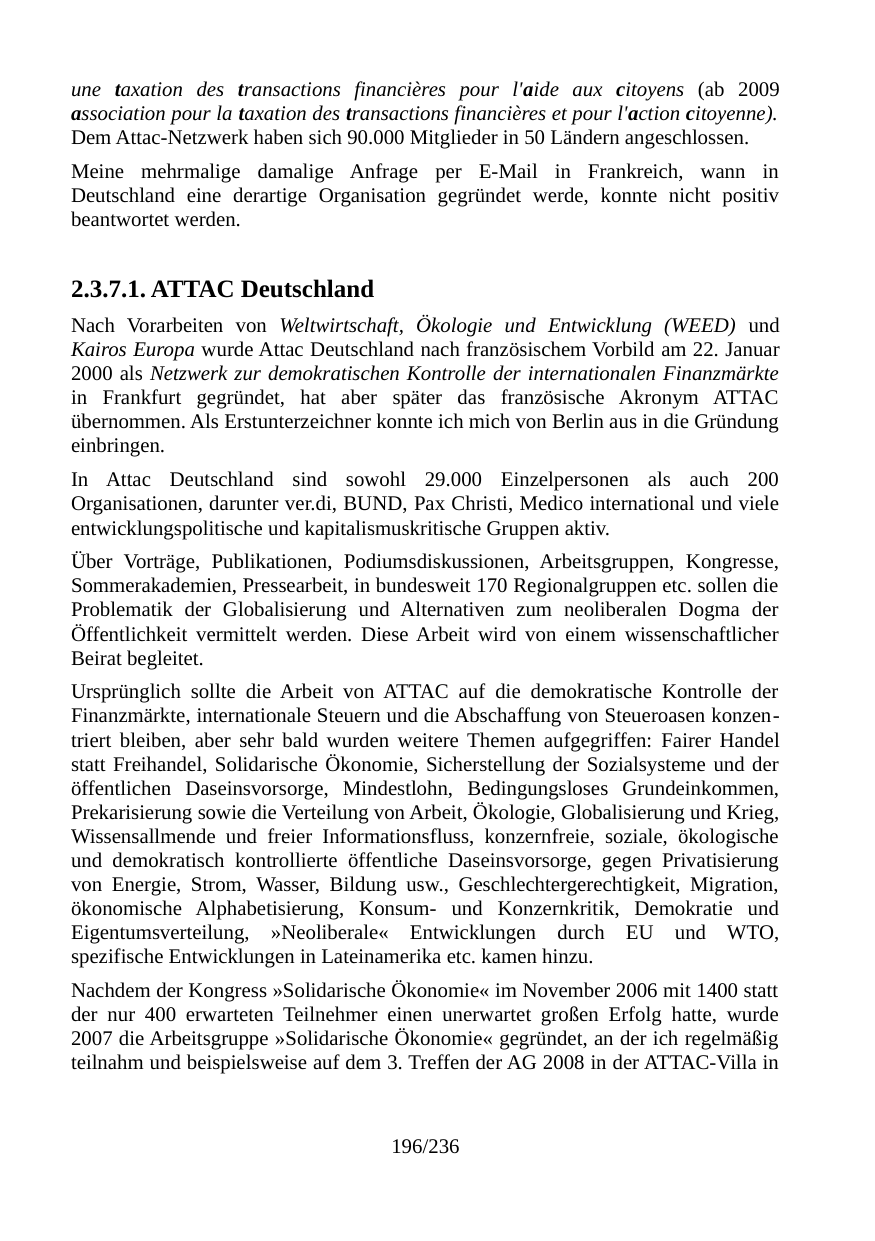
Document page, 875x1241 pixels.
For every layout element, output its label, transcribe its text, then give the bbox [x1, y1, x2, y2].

text une taxation des transactions financières pour l'aide aux citoyens (ab 2009 association pour la taxation des transactions financières et pour l'action citoyenne). Dem Attac-Netzwerk haben sich 90.000 Mitglieder in 50 Ländern angeschlossen. [71, 77, 779, 149]
text Nach Vorarbeiten von Weltwirtschaft, Ökologie und Entwicklung (WEED) und Kairos Europa wurde Attac Deutschland nach französischem Vorbild am 22. Januar 2000 als Netzwerk zur demokratischen Kontrolle der internationalen Finanzmärkte in Frankfurt gegründet, hat aber später das französische Akronym ATTAC übernommen. Als Erstunterzeichner konnte ich mich von Berlin aus in die Gründung einbringen. [71, 313, 779, 457]
text Nachdem der Kongress »Solidarische Ökonomie« im November 2006 mit 1400 statt der nur 400 erwarteten Teilnehmer einen unerwartet großen Erfolg hatte, wurde 2007 die Arbeitsgruppe »Solidarische Ökonomie« gegründet, an der ich regelmäßig teilnahm und beispielsweise auf dem 3. Treffen der AG 2008 in der ATTAC-Villa in [71, 978, 779, 1074]
text In Attac Deutschland sind sowohl 29.000 Einzelpersonen als auch 200 Organisationen, darunter ver.di, BUND, Pax Christi, Medico international und viele entwicklungspolitische und kapitalismuskritische Gruppen aktiv. [71, 467, 779, 539]
text Über Vorträge, Publikationen, Podiumsdiskussionen, Arbeitsgruppen, Kongresse, Sommerakademien, Pressearbeit, in bundesweit 170 Regionalgruppen etc. sollen die Problematik der Globalisierung und Alternativen zum neoliberalen Dogma der Öffentlichkeit vermittelt werden. Diese Arbeit wird von einem wissenschaftlicher Beirat begleitet. [71, 549, 779, 669]
text Meine mehrmalige damalige Anfrage per E-Mail in Frankreich, wann in Deutschland eine derartige Organisation gegründet werde, konnte nicht positiv beantwortet werden. [71, 159, 779, 231]
text 2.3.7.1. ATTAC Deutschland [71, 274, 779, 303]
text Ursprünglich sollte die Arbeit von ATTAC auf die demokratische Kontrolle der Finanzmärkte, internationale Steuern und die Abschaffung von Steueroasen konzen­triert bleiben, aber sehr bald wurden weitere Themen aufgegriffen: Fairer Handel statt Freihandel, Solidarische Ökonomie, Sicherstellung der Sozialsysteme und der öffentlichen Daseinsvorsorge, Mindestlohn, Bedingungsloses Grundeinkommen, Prekarisierung sowie die Verteilung von Arbeit, Ökologie, Globalisierung und Krieg, Wissensallmende und freier Informationsfluss, konzernfreie, soziale, ökologische und demokratisch kontrollierte öffentliche Daseinsvorsorge, gegen Privatisierung von Energie, Strom, Wasser, Bildung usw., Geschlechtergerechtigkeit, Migration, ökonomische Alphabetisierung, Konsum- und Konzernkritik, Demokratie und Eigentumsverteilung, »Neoliberale« Entwicklungen durch EU und WTO, spezifische Entwicklungen in Lateinamerika etc. kamen hinzu. [71, 679, 779, 968]
